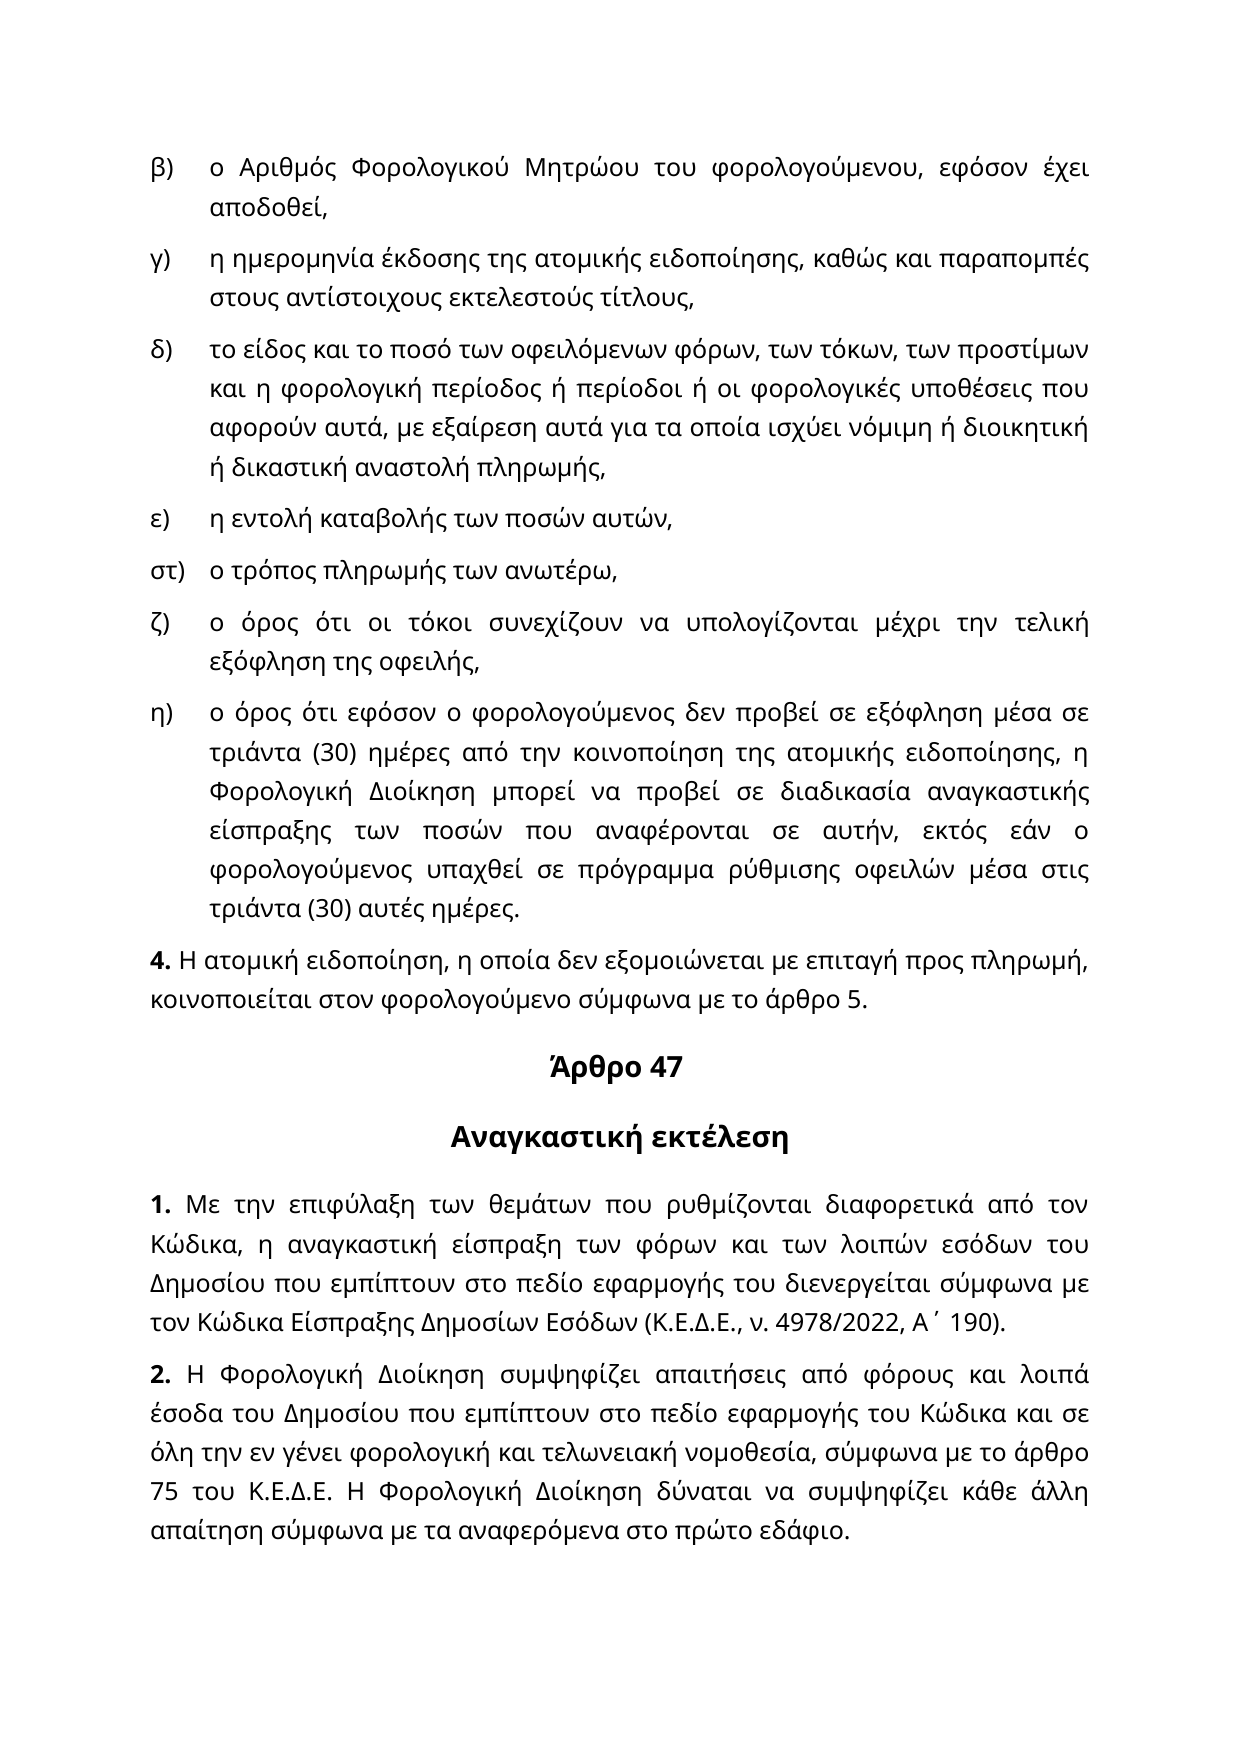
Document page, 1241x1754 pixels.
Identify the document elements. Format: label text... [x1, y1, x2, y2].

text 1. Με την επιφύλαξη των θεμάτων που ρυθμίζονται διαφορετικά από τον Κώδικα, η αναγκαστική είσπραξη των φόρων και των λοιπών εσόδων του Δημοσίου που εμπίπτουν στο πεδίο εφαρμογής του διενεργείται σύμφωνα με τον Κώδικα Είσπραξης Δημοσίων Εσόδων (Κ.Ε.Δ.Ε., ν. 4978/2022, Α΄ 190). [150, 1187, 1090, 1339]
list β) ο Αριθμός Φορολογικού Μητρώου του φορολογούμενου, εφόσον έχει αποδοθεί, [150, 150, 1090, 223]
subtitle Άρθρο 47 [150, 1046, 1090, 1086]
list στ) ο τρόπος πληρωμής των ανωτέρω, [150, 552, 1090, 587]
list δ) το είδος και το ποσό των οφειλόμενων φόρων, των τόκων, των προστίμων και η φορολογική περίοδος ή περίοδοι ή οι φορολογικές υποθέσεις που αφορούν αυτά, με εξαίρεση αυτά για τα οποία ισχύει νόμιμη ή διοικητική ή δικαστική αναστολή πληρωμής, [150, 332, 1090, 483]
text 2. Η Φορολογική Διοίκηση συμψηφίζει απαιτήσεις από φόρους και λοιπά έσοδα του Δημοσίου που εμπίπτουν στο πεδίο εφαρμογής του Κώδικα και σε όλη την εν γένει φορολογική και τελωνειακή νομοθεσία, σύμφωνα με το άρθρο 75 του Κ.Ε.Δ.Ε. Η Φορολογική Διοίκηση δύναται να συμψηφίζει κάθε άλλη απαίτηση σύμφωνα με τα αναφερόμενα στο πρώτο εδάφιο. [150, 1356, 1090, 1547]
list γ) η ημερομηνία έκδοσης της ατομικής ειδοποίησης, καθώς και παραπομπές στους αντίστοιχους εκτελεστούς τίτλους, [150, 241, 1090, 314]
list ζ) ο όρος ότι οι τόκοι συνεχίζουν να υπολογίζονται μέχρι την τελική εξόφληση της οφειλής, [150, 604, 1090, 677]
text 4. Η ατομική ειδοποίηση, η οποία δεν εξομοιώνεται με επιταγή προς πληρωμή, κοινοποιείται στον φορολογούμενο σύμφωνα με το άρθρο 5. [150, 942, 1090, 1016]
subtitle Αναγκαστική εκτέλεση [150, 1116, 1090, 1156]
list η) ο όρος ότι εφόσον ο φορολογούμενος δεν προβεί σε εξόφληση μέσα σε τριάντα (30) ημέρες από την κοινοποίηση της ατομικής ειδοποίησης, η Φορολογική Διοίκηση μπορεί να προβεί σε διαδικασία αναγκαστικής είσπραξης των ποσών που αναφέρονται σε αυτήν, εκτός εάν ο φορολογούμενος υπαχθεί σε πρόγραμμα ρύθμισης οφειλών μέσα στις τριάντα (30) αυτές ημέρες. [150, 695, 1090, 925]
list ε) η εντολή καταβολής των ποσών αυτών, [150, 501, 1090, 535]
